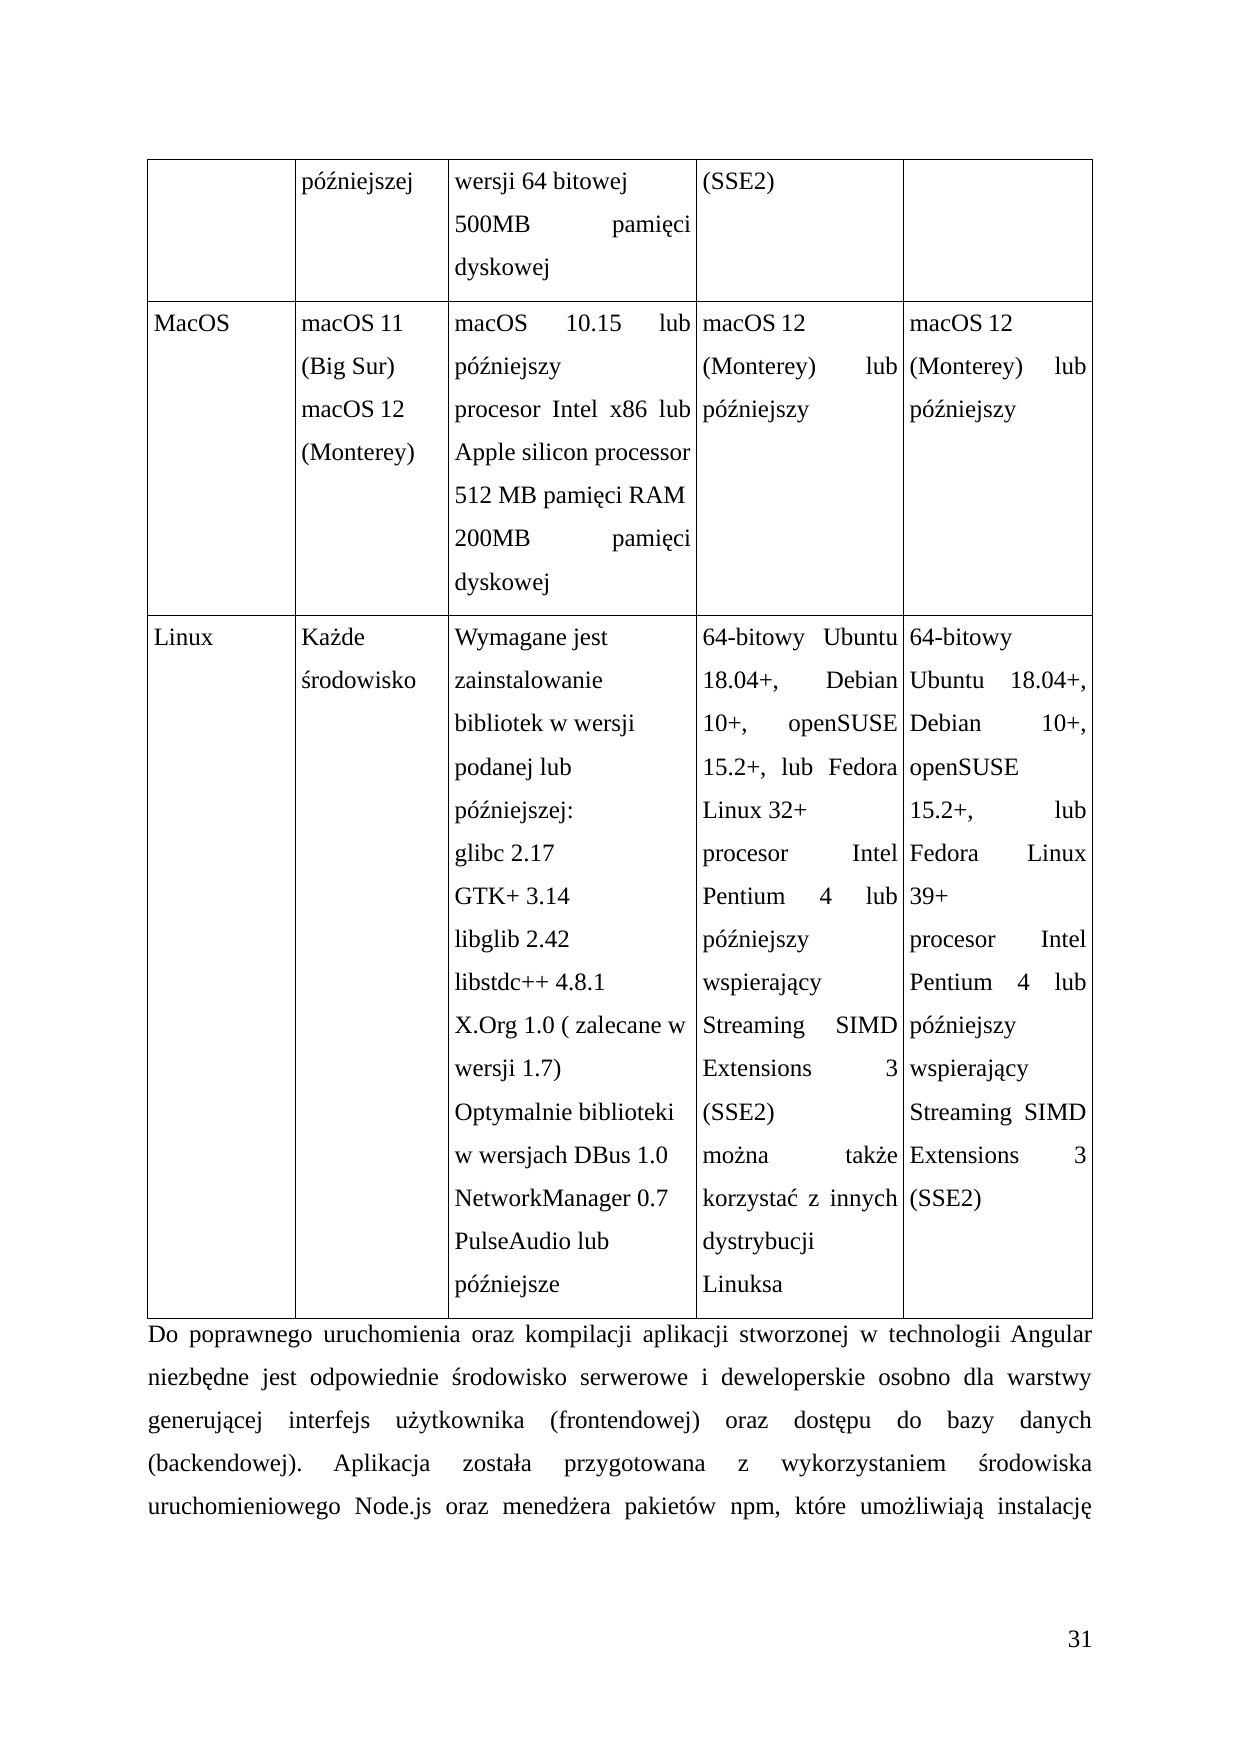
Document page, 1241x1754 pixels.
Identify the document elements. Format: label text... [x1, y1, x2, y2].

table_cell Każde środowisko [296, 616, 448, 1318]
table_cell Wymagane jest zainstalowanie bibliotek w wersji podanej lub późniejszej: glibc 2.17 GTK+ 3.14 libglib 2.42 libstdc++ 4.8.1 X.Org 1.0 ( zalecane w wersji 1.7) Optymalnie biblioteki w wersjach DBus 1.0 NetworkManager 0.7 PulseAudio lub późniejsze [449, 616, 696, 1318]
table_cell macOS 12 (Monterey) lub późniejszy [904, 302, 1092, 615]
text Do poprawnego uruchomienia oraz kompilacji aplikacji stworzonej w technologii Angular niezbędne jest odpowiednie środowisko serwerowe i deweloperskie osobno dla warstwy generującej interfejs użytkownika (frontendowej) oraz dostępu do bazy danych (backendowej). Aplikacja została przygotowana z wykorzystaniem środowiska uruchomieniowego Node.js oraz menedżera pakietów npm, które umożliwiają instalację [148, 1319, 1092, 1520]
table_cell wersji 64 bitowej 500MB pamięci dyskowej [449, 160, 696, 301]
table_cell (SSE2) [697, 160, 903, 301]
table_cell MacOS [148, 302, 295, 615]
table_cell [148, 160, 295, 301]
table_cell macOS 12 (Monterey) lub późniejszy [697, 302, 903, 615]
table_cell macOS 11 (Big Sur) macOS 12 (Monterey) [296, 302, 448, 615]
table_cell Linux [148, 616, 295, 1318]
table_cell późniejszej [296, 160, 448, 301]
table_cell macOS 10.15 lub późniejszy procesor Intel x86 lub Apple silicon processor 512 MB pamięci RAM 200MB pamięci dyskowej [449, 302, 696, 615]
table_cell 64-bitowy Ubuntu 18.04+, Debian 10+, openSUSE 15.2+, lub Fedora Linux 39+ procesor Intel Pentium 4 lub późniejszy wspierający Streaming SIMD Extensions 3 (SSE2) [904, 616, 1092, 1318]
table_cell [904, 160, 1092, 301]
table_cell 64-bitowy Ubuntu 18.04+, Debian 10+, openSUSE 15.2+, lub Fedora Linux 32+ procesor Intel Pentium 4 lub późniejszy wspierający Streaming SIMD Extensions 3 (SSE2) można także korzystać z innych dystrybucji Linuksa [697, 616, 903, 1318]
